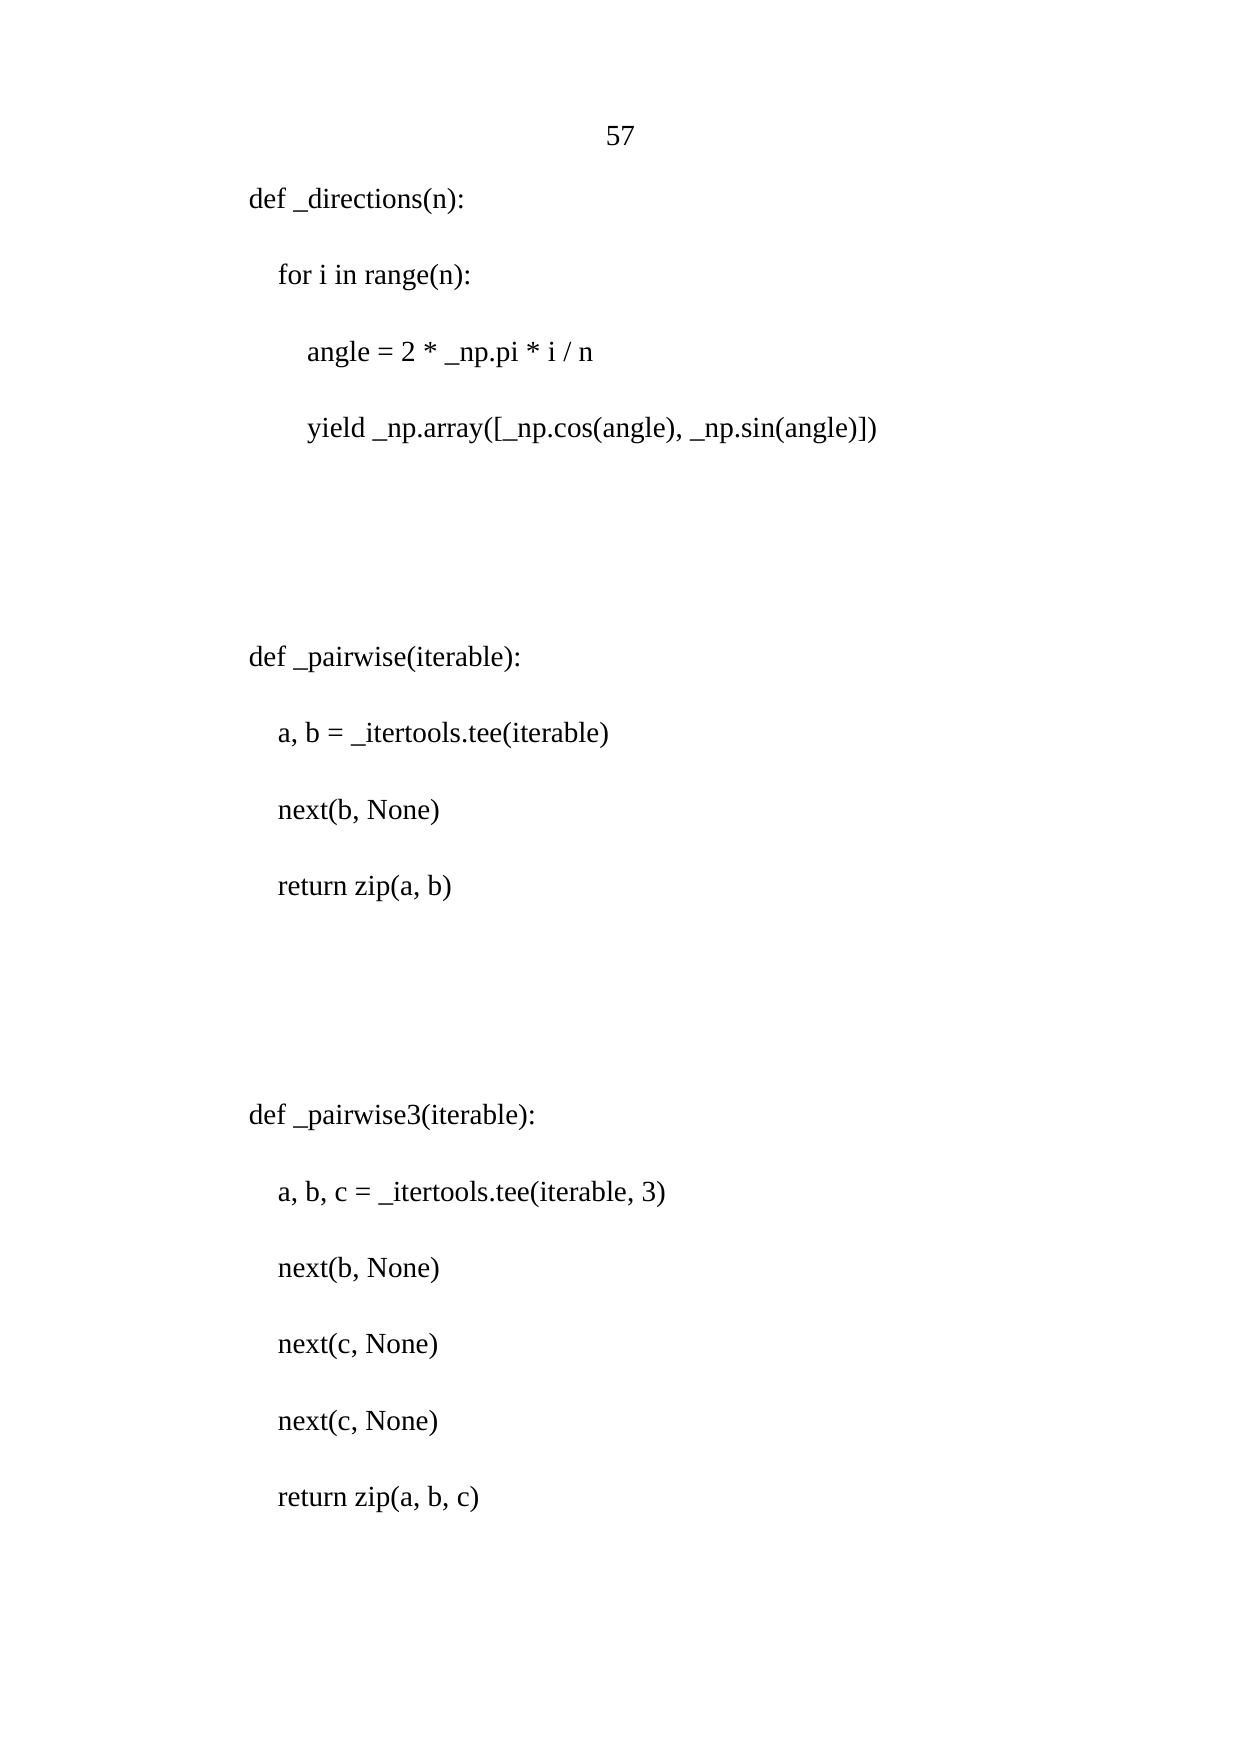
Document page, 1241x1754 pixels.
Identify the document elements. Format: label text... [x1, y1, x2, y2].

text next(c, None) [118, 1326, 1122, 1360]
text angle = 2 * _np.pi * i / n [118, 334, 1122, 367]
text for i in range(n): [118, 257, 1122, 291]
text next(b, None) [118, 1250, 1122, 1284]
text next(c, None) [118, 1403, 1122, 1436]
text def _pairwise3(iterable): [118, 1097, 1122, 1131]
text a, b, c = _itertools.tee(iterable, 3) [118, 1174, 1122, 1207]
text return zip(a, b, c) [118, 1479, 1122, 1513]
text next(b, None) [118, 792, 1122, 826]
text a, b = _itertools.tee(iterable) [118, 716, 1122, 749]
text return zip(a, b) [118, 868, 1122, 902]
text def _directions(n): [118, 181, 1122, 215]
text yield _np.array([_np.cos(angle), _np.sin(angle)]) [118, 410, 1122, 444]
text def _pairwise(iterable): [118, 639, 1122, 673]
